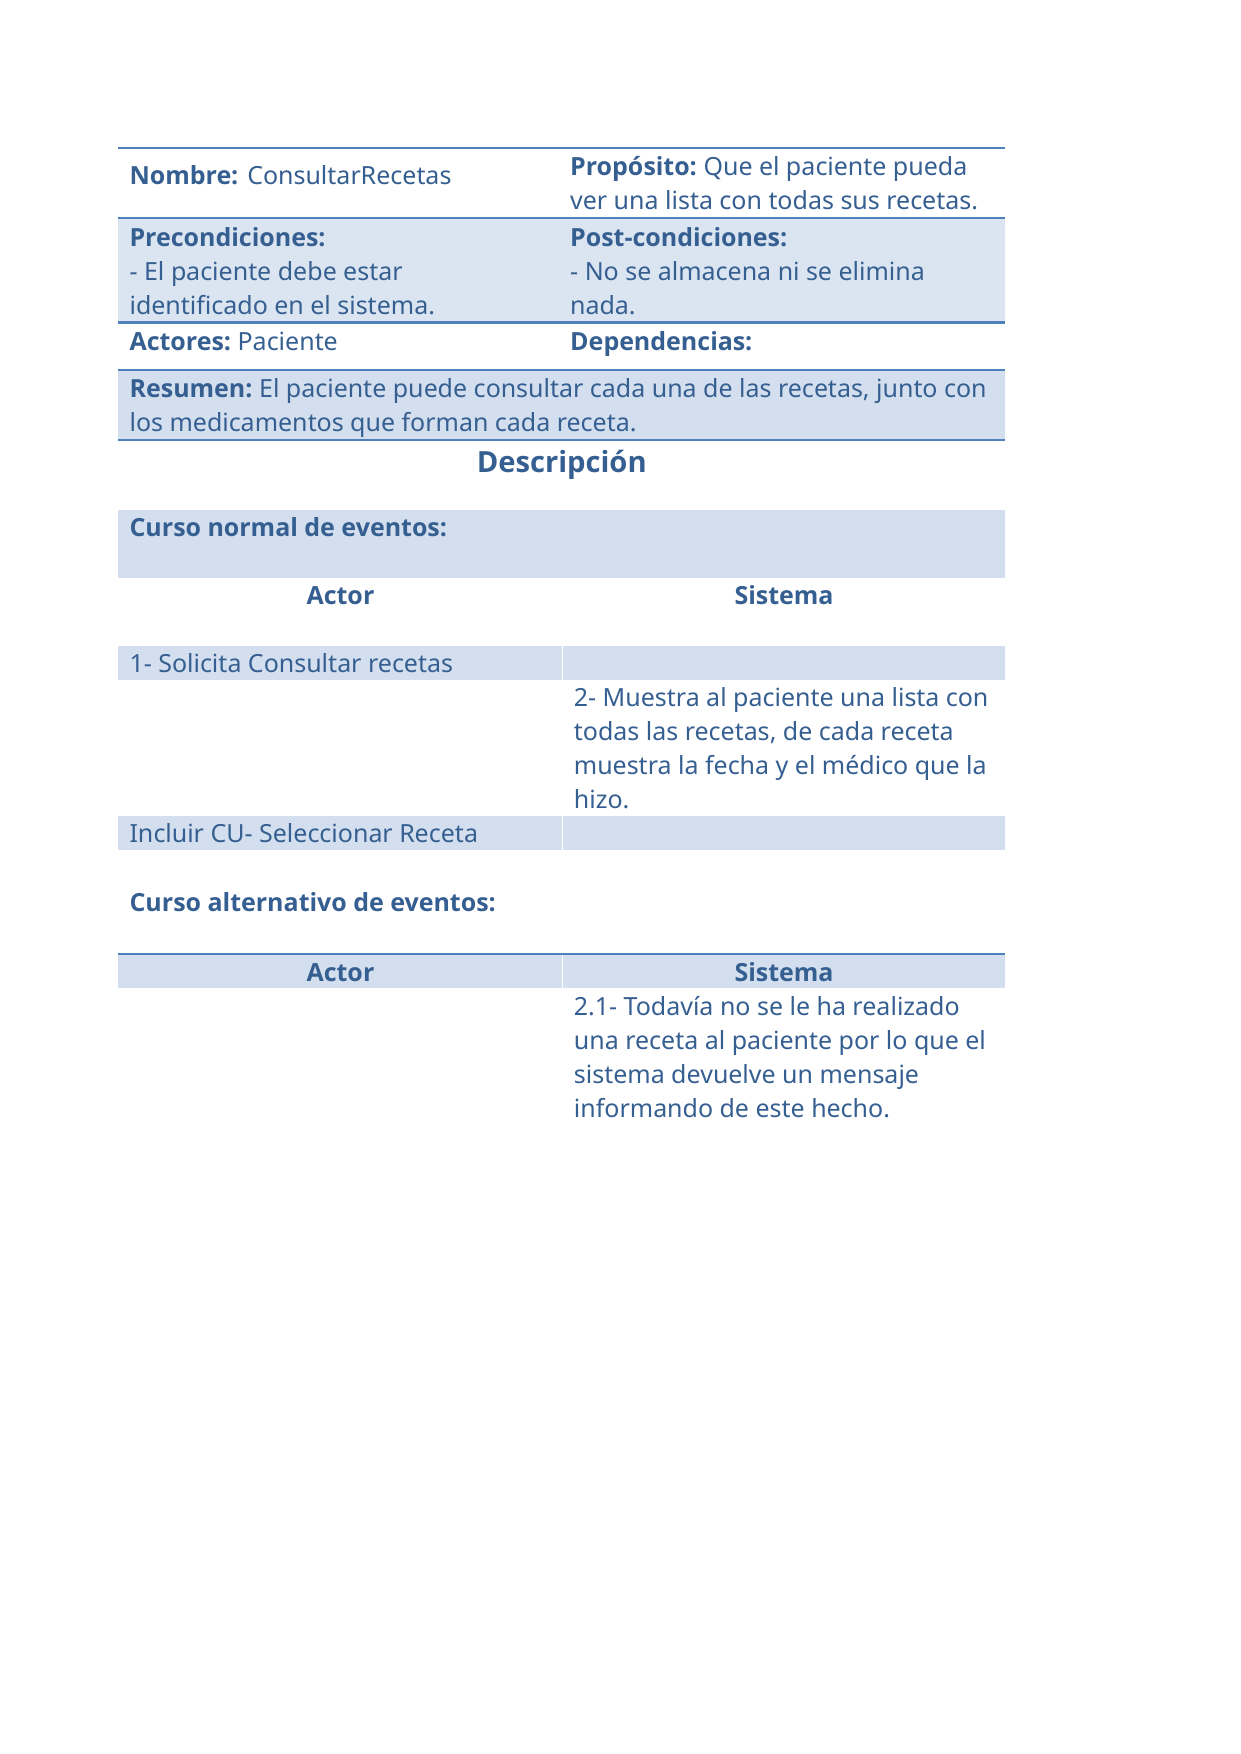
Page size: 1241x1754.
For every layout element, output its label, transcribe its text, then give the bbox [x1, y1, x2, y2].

table_cell [563, 646, 1005, 680]
table_cell Resumen: El paciente puede consultar cada una de las recetas, junto con los medicamentos que forman cada receta. [118, 371, 1005, 439]
table_cell Precondiciones: - El paciente debe estar identificado en el sistema. [118, 219, 559, 321]
table_cell [118, 989, 562, 1125]
table_cell Sistema [563, 578, 1005, 646]
table_cell Actores: Paciente [118, 324, 559, 369]
table_cell Curso alternativo de eventos: [118, 884, 1005, 952]
table_cell [118, 850, 562, 884]
table_header Nombre: ConsultarRecetas [118, 149, 559, 217]
table_cell 2.1- Todavía no se le ha realizado una receta al paciente por lo que el sistema devuelve un mensaje informando de este hecho. [563, 989, 1005, 1125]
table_cell [563, 816, 1005, 850]
table_cell Sistema [563, 955, 1005, 988]
table_cell Actor [118, 955, 562, 988]
table_cell 1- Solicita Consultar recetas [118, 646, 562, 680]
table_cell Dependencias: [559, 324, 1005, 369]
table_header Curso normal de eventos: [118, 510, 1005, 578]
table_cell Actor [118, 578, 562, 646]
table_cell 2- Muestra al paciente una lista con todas las recetas, de cada receta muestra la fecha y el médico que la hizo. [563, 680, 1005, 816]
table_cell [563, 850, 1005, 884]
table_cell Post-condiciones: - No se almacena ni se elimina nada. [559, 219, 1005, 321]
table_header Propósito: Que el paciente pueda ver una lista con todas sus recetas. [559, 149, 1005, 217]
table_cell Incluir CU- Seleccionar Receta [118, 816, 562, 850]
table_cell [118, 680, 562, 816]
table_cell Descripción [118, 441, 1005, 481]
